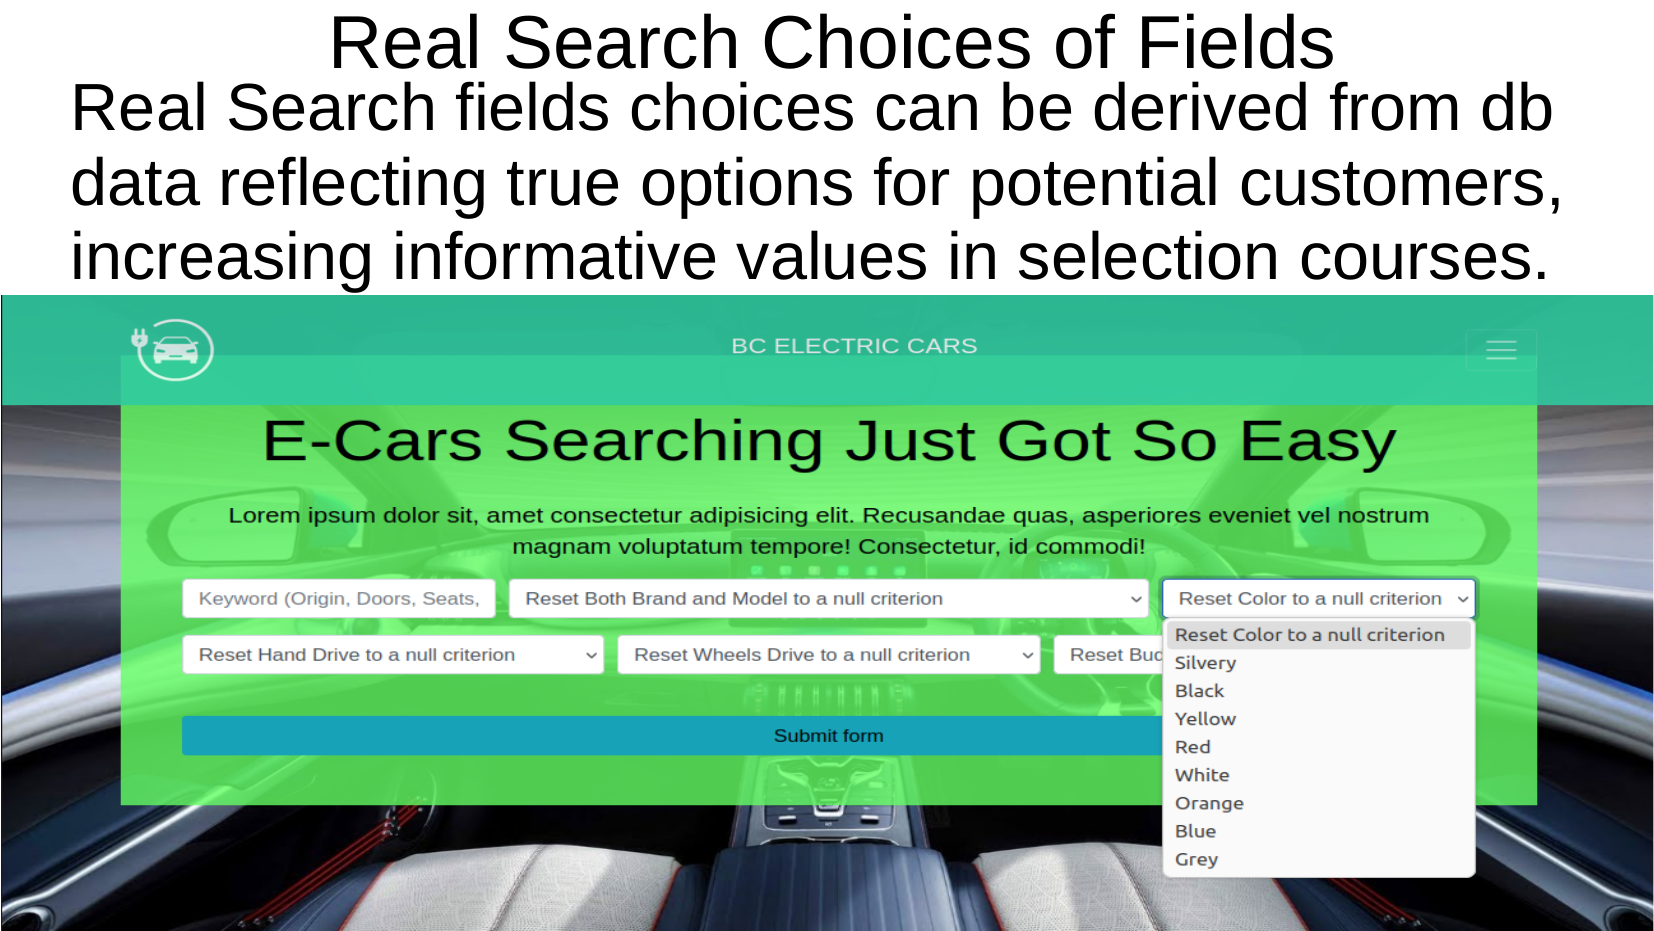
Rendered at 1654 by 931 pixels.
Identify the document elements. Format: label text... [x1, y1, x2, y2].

title Real Search Choices of Fields [88, 0, 1577, 69]
picture [1, 295, 1654, 931]
list Real Search fields choices can be derived from db data reflecting true options for potential customers, increasing informative values in selection courses. [0, 69, 1654, 473]
